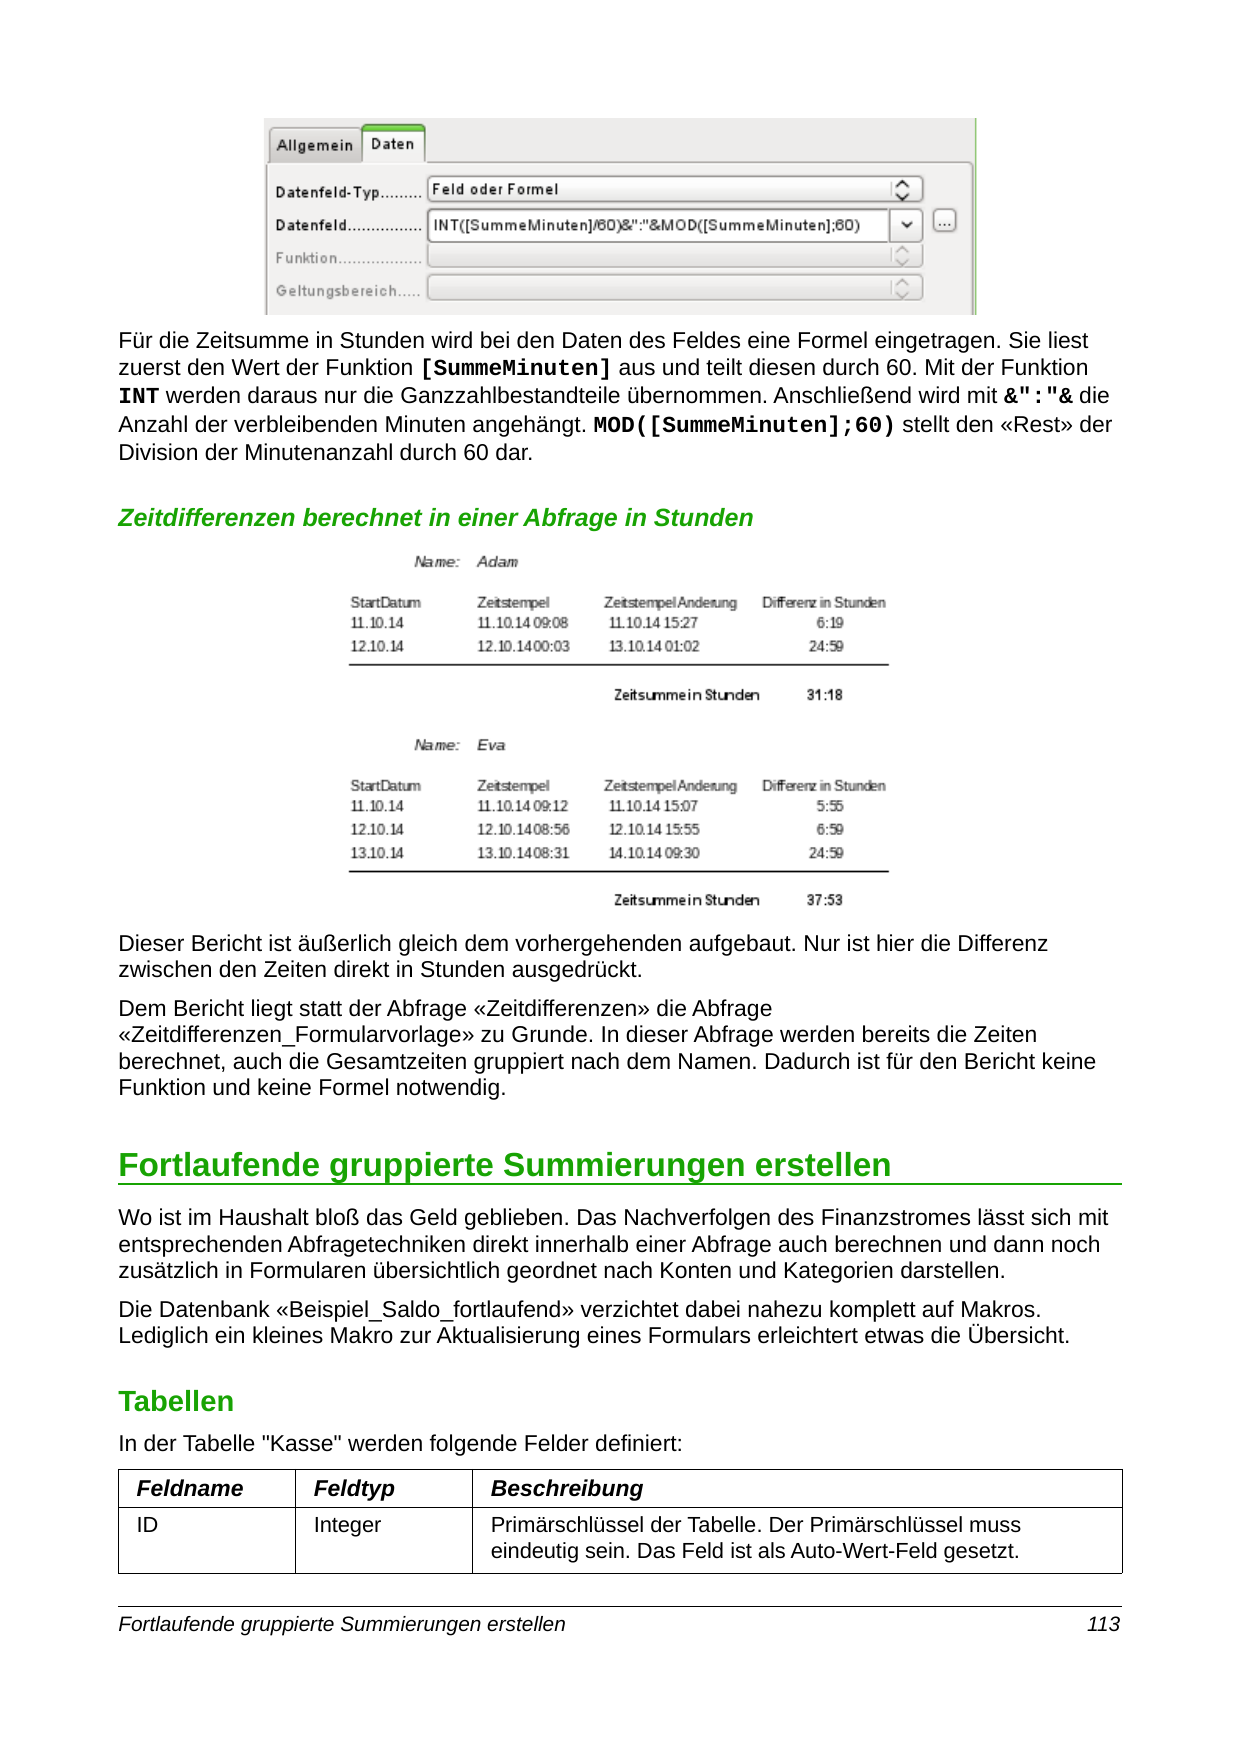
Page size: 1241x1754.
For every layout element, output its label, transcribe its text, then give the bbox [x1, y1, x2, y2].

table_header Beschreibung [473, 1470, 1122, 1507]
table_cell Primärschlüssel der Tabelle. Der Primärschlüssel muss eindeutig sein. Das Feld ist als Auto-Wert-Feld gesetzt. [473, 1508, 1122, 1573]
text Dieser Bericht ist äußerlich gleich dem vorhergehenden aufgebaut. Nur ist hier die Differenz zwischen den Zeiten direkt in Stunden ausgedrückt. [118, 930, 1122, 982]
subtitle Tabellen [118, 1384, 1122, 1417]
subtitle Fortlaufende gruppierte Summierungen erstellen [118, 1145, 1122, 1183]
text Die Datenbank «Beispiel_Saldo_fortlaufend» verzichtet dabei nahezu komplett auf Makros. Lediglich ein kleines Makro zur Aktualisierung eines Formulars erleichtert etwas die Übersicht. [118, 1296, 1122, 1348]
table_cell ID [119, 1508, 295, 1573]
text Dem Bericht liegt statt der Abfrage «Zeitdifferenzen» die Abfrage «Zeitdifferenzen_Formularvorlage» zu Grunde. In dieser Abfrage werden bereits die Zeiten berechnet, auch die Gesamtzeiten gruppiert nach dem Namen. Dadurch ist für den Bericht keine Funktion und keine Formel notwendig. [118, 995, 1122, 1100]
picture [343, 550, 897, 918]
text In der Tabelle "Kasse" werden folgende Felder definiert: [118, 1430, 1122, 1456]
table_header Feldtyp [296, 1470, 472, 1507]
text Wo ist im Haushalt bloß das Geld geblieben. Das Nachverfolgen des Finanzstromes lässt sich mit entsprechenden Abfragetechniken direkt innerhalb einer Abfrage auch berechnen und dann noch zusätzlich in Formularen übersichtlich geordnet nach Konten und Kategorien darstellen. [118, 1204, 1122, 1283]
subtitle Zeitdifferenzen berechnet in einer Abfrage in Stunden [118, 503, 1122, 531]
picture [263, 118, 977, 315]
table_header Feldname [119, 1470, 295, 1507]
text Für die Zeitsumme in Stunden wird bei den Daten des Feldes eine Formel eingetragen. Sie liest zuerst den Wert der Funktion [SummeMinuten] aus und teilt diesen durch 60. Mit der Funktion INT werden daraus nur die Ganzzahlbestandteile übernommen. Anschließend wird mit &":"& die Anzahl der verbleibenden Minuten angehängt. MOD([SummeMinuten];60) stellt den «Rest» der Division der Minutenanzahl durch 60 dar. [118, 327, 1122, 465]
table_cell Integer [296, 1508, 472, 1573]
